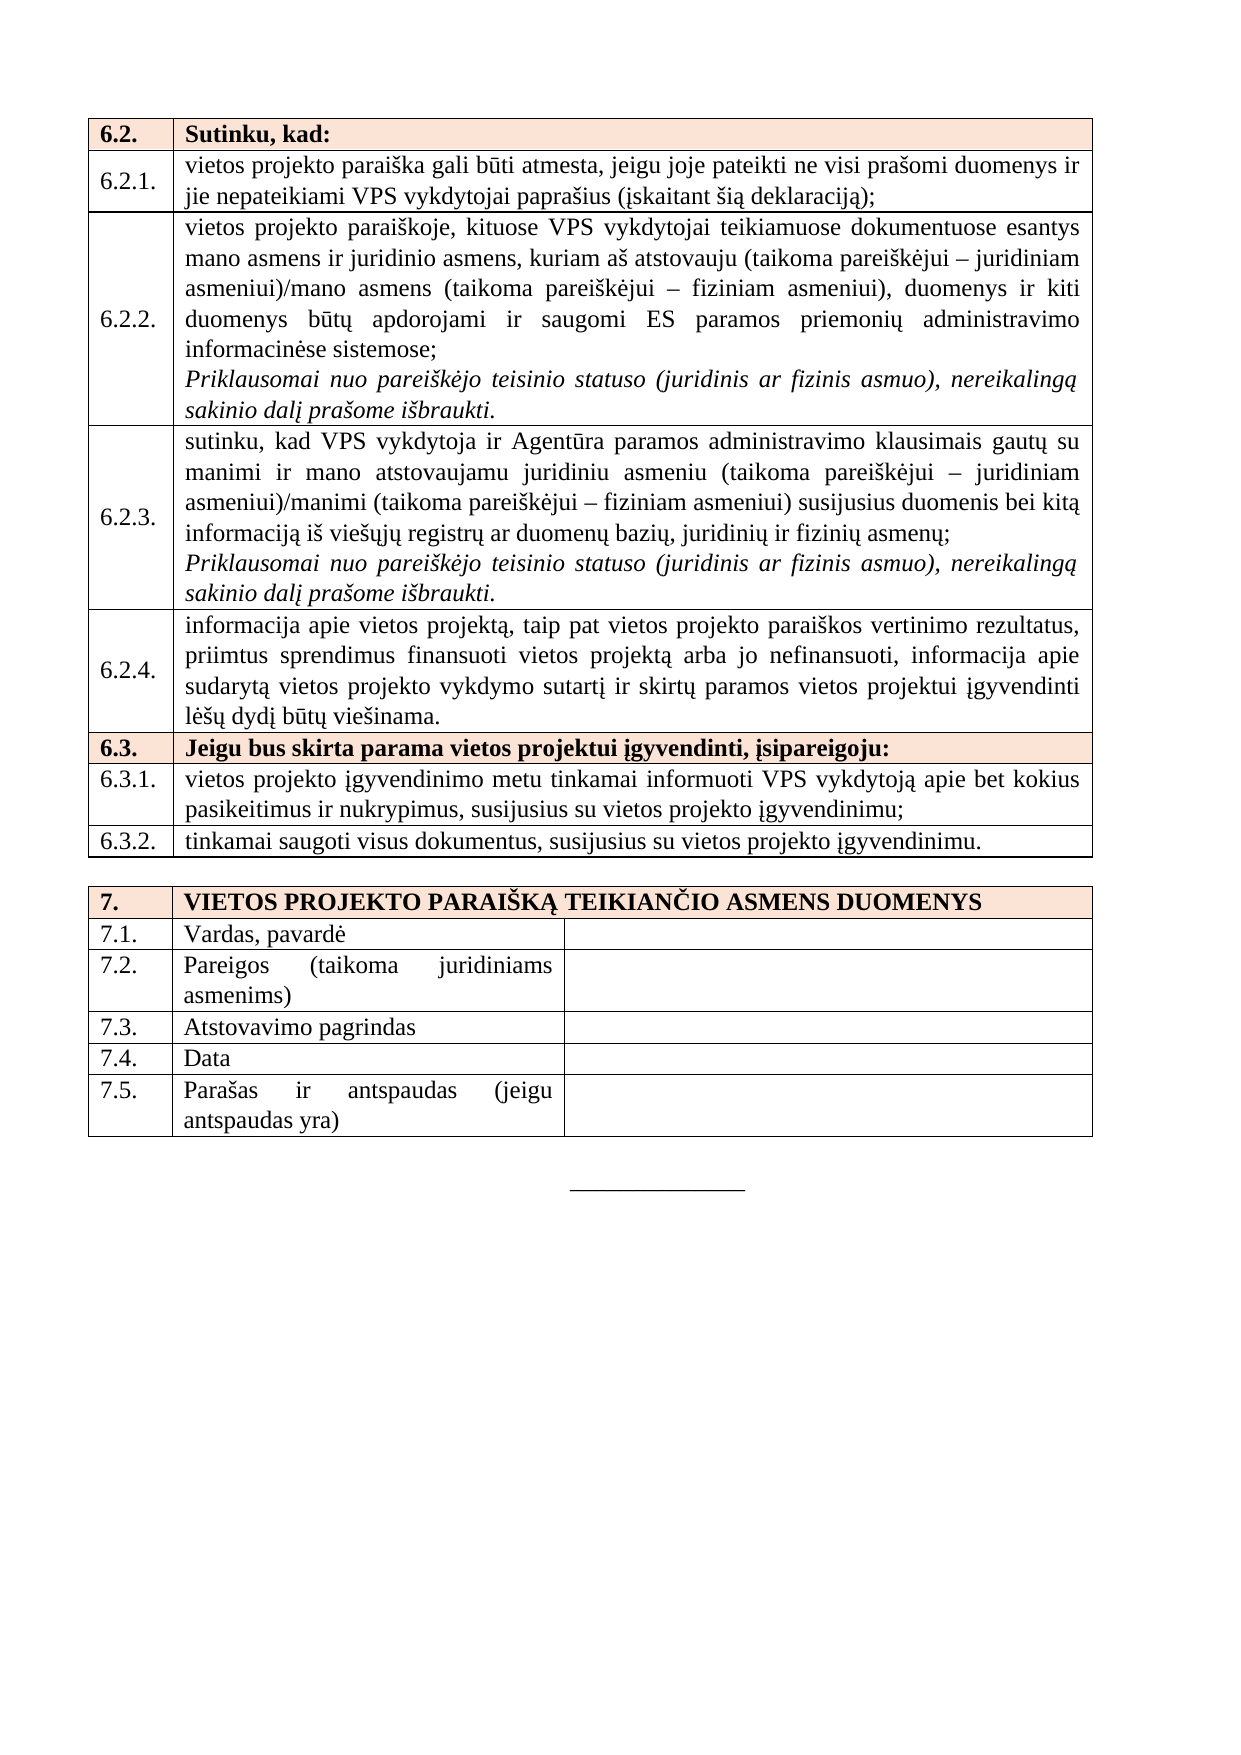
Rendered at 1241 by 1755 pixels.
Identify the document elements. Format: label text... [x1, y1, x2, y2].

table_cell tinkamai saugoti visus dokumentus, susijusius su vietos projekto įgyvendinimu. [174, 826, 1092, 856]
table_cell 6.2.3. [89, 426, 173, 609]
table_cell [565, 950, 1092, 1011]
table_cell 6.2.1. [89, 151, 173, 211]
table_cell 6.3.1. [89, 764, 173, 825]
table_cell Pareigos (taikoma juridiniams asmenims) [173, 950, 564, 1011]
table_cell 7.2. [89, 950, 172, 1011]
table_cell [565, 1075, 1092, 1136]
table_cell Vardas, pavardė [173, 919, 564, 949]
table_cell 7.3. [89, 1012, 172, 1042]
text ______________ [89, 1166, 1226, 1194]
table_cell vietos projekto paraiškoje, kituose VPS vykdytojai teikiamuose dokumentuose esantys mano asmens ir juridinio asmens, kuriam aš atstovauju (taikoma pareiškėjui – juridiniam asmeniui)/mano asmens (taikoma pareiškėjui – fiziniam asmeniui), duomenys ir kiti duomenys būtų apdorojami ir saugomi ES paramos priemonių administravimo informacinėse sistemose; Priklausomai nuo pareiškėjo teisinio statuso (juridinis ar fizinis asmuo), nereikalingą sakinio dalį prašome išbraukti. [174, 213, 1092, 425]
table_cell 7.5. [89, 1075, 172, 1136]
table_header 7. [89, 887, 172, 918]
table_cell vietos projekto įgyvendinimo metu tinkamai informuoti VPS vykdytoją apie bet kokius pasikeitimus ir nukrypimus, susijusius su vietos projekto įgyvendinimu; [174, 764, 1092, 825]
table_cell 6.2.2. [89, 213, 173, 425]
table_cell Parašas ir antspaudas (jeigu antspaudas yra) [173, 1075, 564, 1136]
table_cell [565, 919, 1092, 949]
table_cell 6.2.4. [89, 610, 173, 732]
table_cell Jeigu bus skirta parama vietos projektui įgyvendinti, įsipareigoju: [174, 733, 1092, 763]
table_cell 7.4. [89, 1044, 172, 1074]
table_header VIETOS PROJEKTO PARAIŠKĄ TEIKIANČIO ASMENS DUOMENYS [173, 887, 1092, 918]
table_cell Data [173, 1044, 564, 1074]
table_cell 7.1. [89, 919, 172, 949]
table_cell 6.2. [89, 119, 173, 149]
table_cell 6.3. [89, 733, 173, 763]
table_cell informacija apie vietos projektą, taip pat vietos projekto paraiškos vertinimo rezultatus, priimtus sprendimus finansuoti vietos projektą arba jo nefinansuoti, informacija apie sudarytą vietos projekto vykdymo sutartį ir skirtų paramos vietos projektui įgyvendinti lėšų dydį būtų viešinama. [174, 610, 1092, 732]
table_cell [565, 1012, 1092, 1042]
table_cell Atstovavimo pagrindas [173, 1012, 564, 1042]
table_cell [565, 1044, 1092, 1074]
table_cell sutinku, kad VPS vykdytoja ir Agentūra paramos administravimo klausimais gautų su manimi ir mano atstovaujamu juridiniu asmeniu (taikoma pareiškėjui – juridiniam asmeniui)/manimi (taikoma pareiškėjui – fiziniam asmeniui) susijusius duomenis bei kitą informaciją iš viešųjų registrų ar duomenų bazių, juridinių ir fizinių asmenų; Priklausomai nuo pareiškėjo teisinio statuso (juridinis ar fizinis asmuo), nereikalingą sakinio dalį prašome išbraukti. [174, 426, 1092, 609]
table_cell Sutinku, kad: [174, 119, 1092, 149]
table_cell 6.3.2. [89, 826, 173, 856]
table_cell vietos projekto paraiška gali būti atmesta, jeigu joje pateikti ne visi prašomi duomenys ir jie nepateikiami VPS vykdytojai paprašius (įskaitant šią deklaraciją); [174, 151, 1092, 211]
